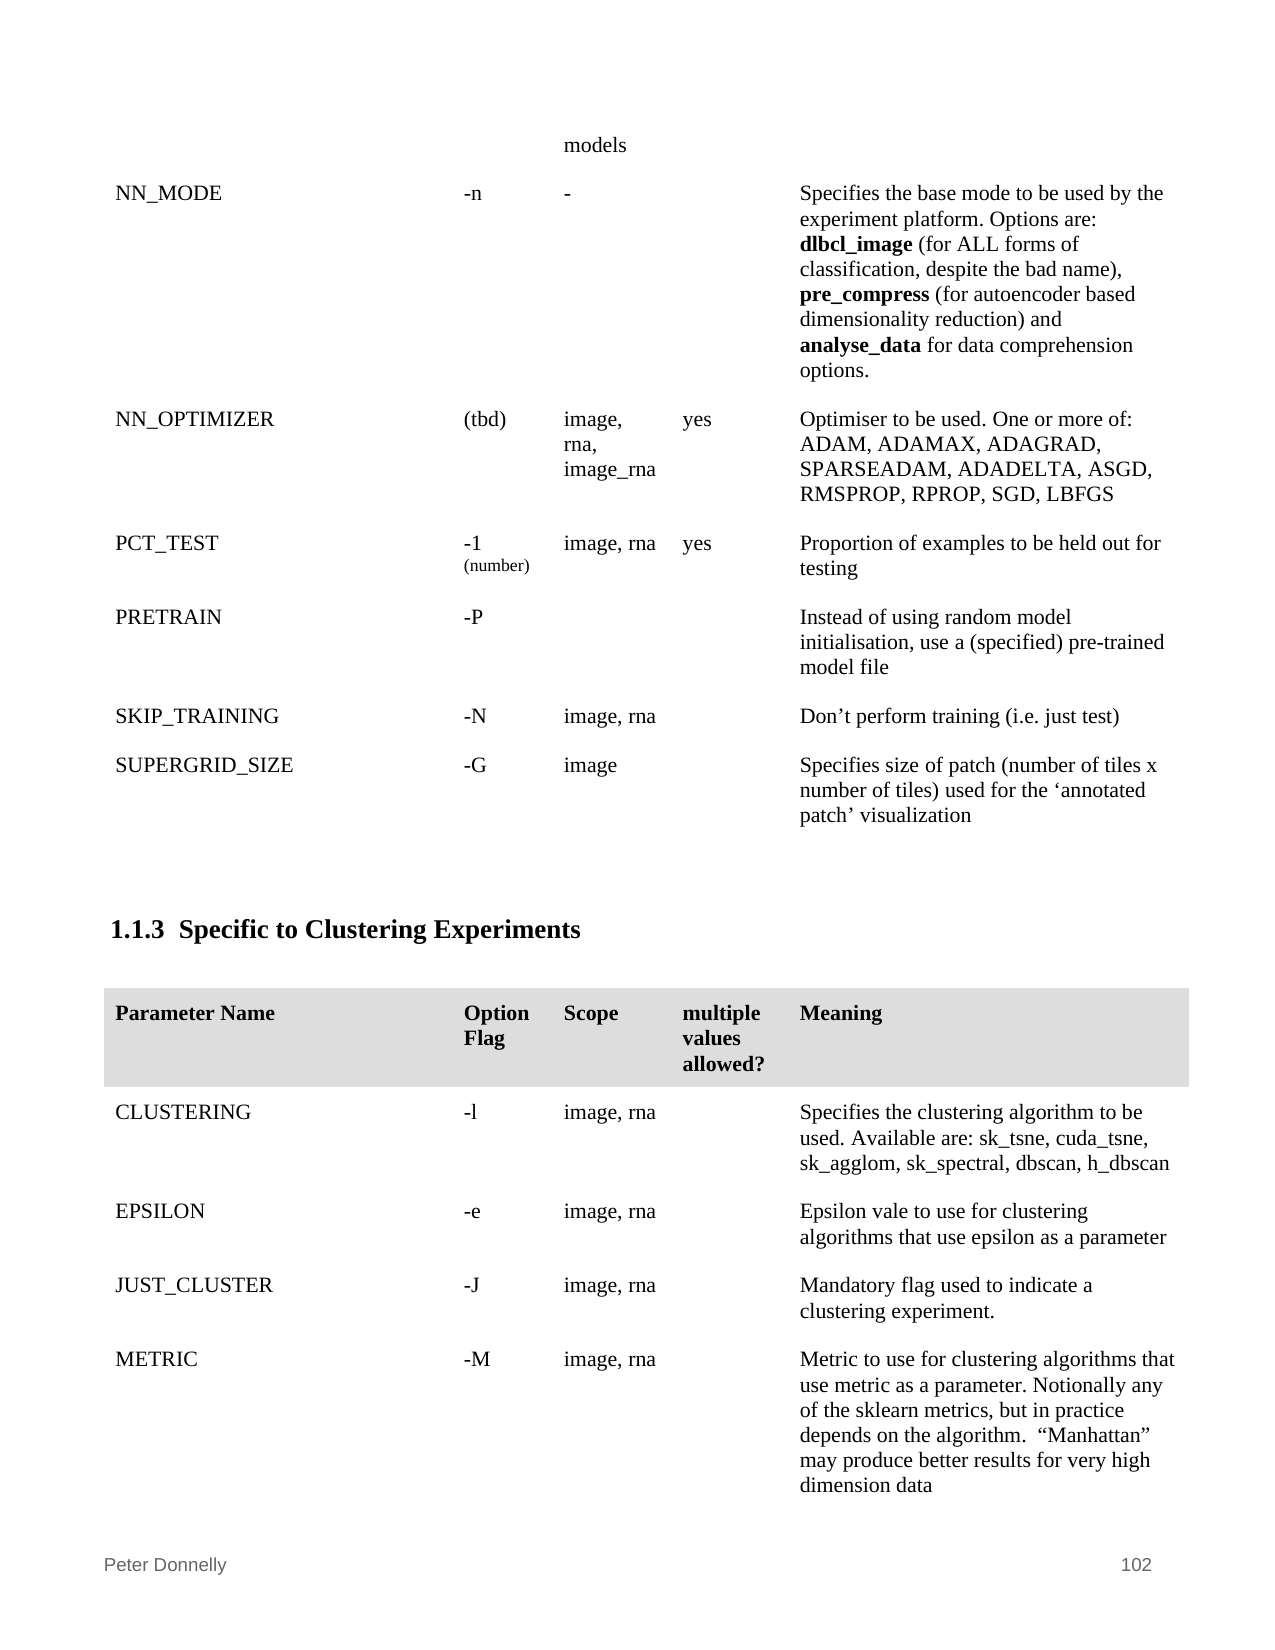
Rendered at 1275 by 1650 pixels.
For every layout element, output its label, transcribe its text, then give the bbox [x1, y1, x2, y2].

table_cell [671, 1335, 788, 1534]
table_cell image, rna [552, 691, 671, 740]
table_cell -N [452, 691, 552, 740]
table_header Parameter Name [104, 988, 452, 1087]
table_cell Specifies the base mode to be used by the experiment platform. Options are: dlbcl_image (for ALL forms of classification, despite the bad name), pre_compress (for autoencoder based dimensionality reduction) and analyse_data for data comprehension options. [788, 169, 1189, 394]
table_cell [671, 740, 788, 839]
table_cell Specifies size of patch (number of tiles x number of tiles) used for the ‘annotated patch’ visualization [788, 740, 1189, 839]
table_cell SKIP_TRAINING [104, 691, 452, 740]
table_cell yes [671, 518, 788, 592]
table_cell [671, 120, 788, 168]
table_cell image [552, 740, 671, 839]
table_cell [788, 120, 1189, 168]
table_header multiple values allowed? [671, 988, 788, 1087]
table_cell [104, 120, 452, 168]
table_cell Don’t perform training (i.e. just test) [788, 691, 1189, 740]
table_cell image, rna [552, 1261, 671, 1334]
table_cell (tbd) [452, 394, 552, 518]
subtitle Specific to Clustering Experiments [103, 913, 1181, 944]
table_cell -M [452, 1335, 552, 1534]
table_cell image, rna [552, 1187, 671, 1261]
table_cell [671, 169, 788, 394]
table_cell Specifies the clustering algorithm to be used. Available are: sk_tsne, cuda_tsne, sk_agglom, sk_spectral, dbscan, h_dbscan [788, 1088, 1189, 1187]
table_cell image, rna [552, 1335, 671, 1534]
table_cell NN_MODE [104, 169, 452, 394]
table_cell PCT_TEST [104, 518, 452, 592]
table_header Scope [552, 988, 671, 1087]
table_cell -e [452, 1187, 552, 1261]
table_cell Mandatory flag used to indicate a clustering experiment. [788, 1261, 1189, 1334]
table_cell Proportion of examples to be held out for testing [788, 518, 1189, 592]
table_cell CLUSTERING [104, 1088, 452, 1187]
table_cell SUPERGRID_SIZE [104, 740, 452, 839]
table_cell [671, 592, 788, 691]
table_cell [671, 1088, 788, 1187]
table_cell -P [452, 592, 552, 691]
table_header Meaning [788, 988, 1189, 1087]
table_cell image, rna [552, 518, 671, 592]
table_cell NN_OPTIMIZER [104, 394, 452, 518]
table_cell - [552, 169, 671, 394]
table_cell PRETRAIN [104, 592, 452, 691]
table_cell [452, 120, 552, 168]
table_cell -J [452, 1261, 552, 1334]
table_cell yes [671, 394, 788, 518]
table_cell -l [452, 1088, 552, 1187]
table_cell Metric to use for clustering algorithms that use metric as a parameter. Notionally any of the sklearn metrics, but in practice depends on the algorithm. “Manhattan” may produce better results for very high dimension data [788, 1335, 1189, 1534]
table_cell [671, 1187, 788, 1261]
table_cell JUST_CLUSTER [104, 1261, 452, 1334]
table_cell EPSILON [104, 1187, 452, 1261]
table_cell METRIC [104, 1335, 452, 1534]
table_cell image, rna [552, 1088, 671, 1187]
table_cell [552, 592, 671, 691]
table_cell [671, 691, 788, 740]
table_cell [671, 1261, 788, 1334]
table_cell -1 (number) [452, 518, 552, 592]
table_cell -n [452, 169, 552, 394]
table_header Option Flag [452, 988, 552, 1087]
table_cell image, rna, image_rna [552, 394, 671, 518]
table_cell models [552, 120, 671, 168]
table_cell Instead of using random model initialisation, use a (specified) pre-trained model file [788, 592, 1189, 691]
table_cell Epsilon vale to use for clustering algorithms that use epsilon as a parameter [788, 1187, 1189, 1261]
table_cell Optimiser to be used. One or more of: ADAM, ADAMAX, ADAGRAD, SPARSEADAM, ADADELTA, ASGD, RMSPROP, RPROP, SGD, LBFGS [788, 394, 1189, 518]
table_cell -G [452, 740, 552, 839]
